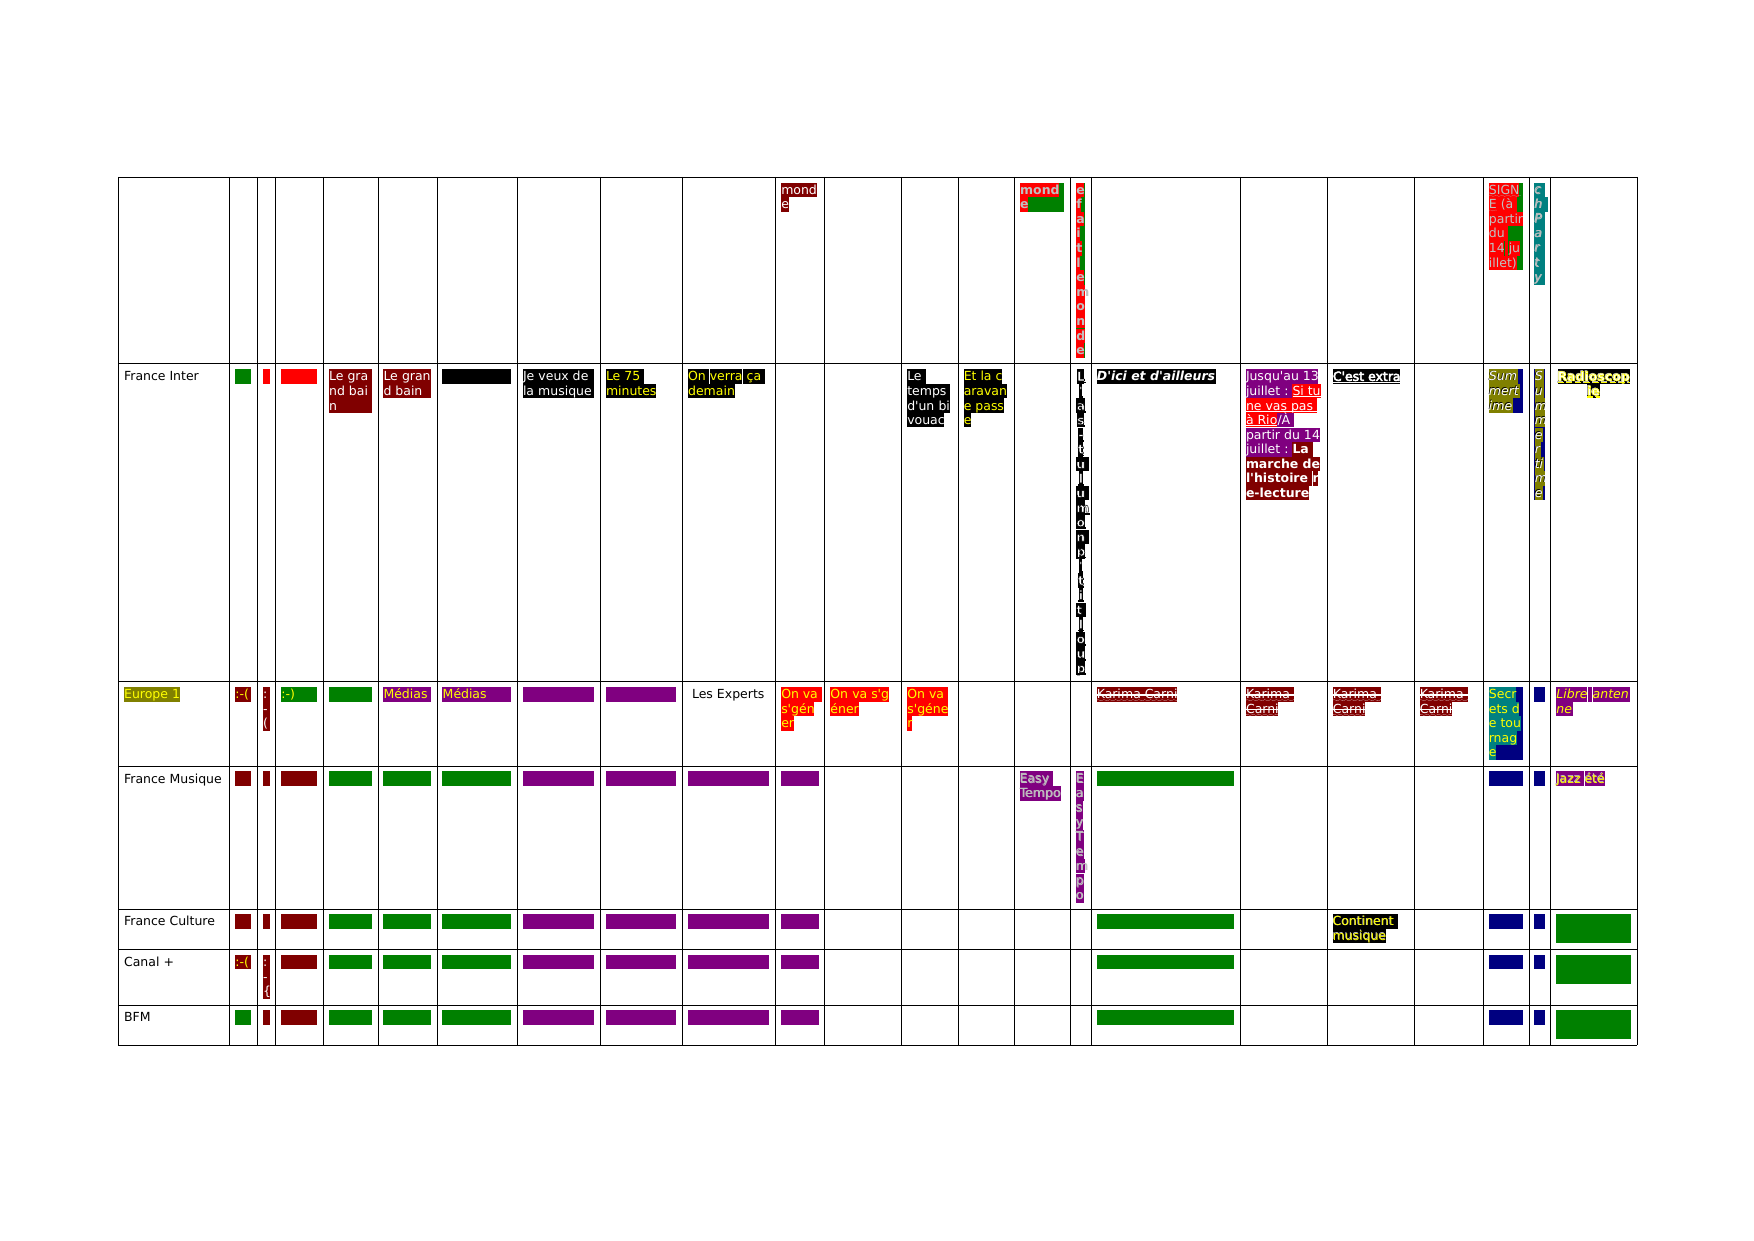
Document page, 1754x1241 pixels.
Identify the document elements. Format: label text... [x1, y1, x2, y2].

table_cell [1092, 178, 1240, 363]
table_cell [825, 950, 901, 1004]
table_cell [1241, 767, 1327, 908]
table_cell [959, 950, 1014, 1004]
table_cell [825, 767, 901, 908]
table_cell [825, 1006, 901, 1045]
table_cell [1484, 767, 1529, 908]
table_cell [438, 950, 517, 1004]
table_cell [1071, 682, 1091, 766]
table_cell Easy Tempo [1071, 767, 1091, 908]
table_cell [683, 178, 775, 363]
table_cell Karima Carni [1415, 682, 1483, 766]
table_cell [119, 178, 229, 363]
table_cell [324, 178, 378, 363]
table_cell [276, 950, 323, 1004]
table_cell [438, 364, 517, 681]
table_cell France Musique [119, 767, 229, 908]
table_cell [1415, 364, 1483, 681]
table_cell [258, 767, 275, 908]
table_cell [1530, 682, 1550, 766]
table_cell [1015, 682, 1070, 766]
table_cell BFM [119, 1006, 229, 1045]
table_cell [276, 364, 323, 681]
table_cell [1530, 950, 1550, 1004]
table_cell [902, 1006, 958, 1045]
table_cell [825, 364, 901, 681]
table_cell [1415, 910, 1483, 949]
table_cell [258, 178, 275, 363]
table_cell [1530, 910, 1550, 949]
table_cell [1092, 910, 1240, 949]
table_cell [1415, 767, 1483, 908]
table_cell Jazz été [1551, 767, 1637, 908]
table_cell [959, 178, 1014, 363]
table_cell [230, 178, 257, 363]
table_cell Médias [438, 682, 517, 766]
table_cell [601, 1006, 682, 1045]
table_cell Radioscopie [1551, 364, 1637, 681]
table_cell [1092, 767, 1240, 908]
table_cell Summertime [1484, 364, 1529, 681]
table_cell [902, 178, 958, 363]
table_cell Canal + [119, 950, 229, 1004]
table_cell ch Party [1530, 178, 1550, 363]
table_cell [959, 682, 1014, 766]
table_cell Médias [379, 682, 437, 766]
table_cell [1241, 1006, 1327, 1045]
table_cell [518, 1006, 600, 1045]
table_cell Europe 1 [119, 682, 229, 766]
table_cell [902, 767, 958, 908]
table_cell [1241, 950, 1327, 1004]
table_cell [379, 1006, 437, 1045]
table_cell France Inter [119, 364, 229, 681]
table_cell [825, 178, 901, 363]
table_cell [959, 1006, 1014, 1045]
table_cell [518, 950, 600, 1004]
table_cell [776, 950, 824, 1004]
table_cell [518, 767, 600, 908]
table_cell [1551, 1006, 1637, 1045]
table_cell Karima Carni [1328, 682, 1414, 766]
table_cell On va s'géner [776, 682, 824, 766]
table_cell Easy Tempo [1015, 767, 1070, 908]
table_cell [379, 950, 437, 1004]
table_cell [683, 1006, 775, 1045]
table_cell [1530, 767, 1550, 908]
table_cell [1071, 910, 1091, 949]
table_cell [324, 950, 378, 1004]
table_cell [1071, 1006, 1091, 1045]
table_cell [776, 910, 824, 949]
table_cell [1415, 1006, 1483, 1045]
table_cell [258, 364, 275, 681]
table_cell [1551, 910, 1637, 949]
table_cell [438, 910, 517, 949]
table_cell [601, 950, 682, 1004]
table_cell [230, 910, 257, 949]
table_cell [1015, 364, 1070, 681]
table_cell [1071, 950, 1091, 1004]
table_cell [1241, 178, 1327, 363]
table_cell L'as-tu lu mon p'tit loup [1071, 364, 1091, 681]
table_cell [776, 1006, 824, 1045]
table_cell [1015, 950, 1070, 1004]
table_cell [324, 910, 378, 949]
table_cell [518, 178, 600, 363]
table_cell On verra ça demain [683, 364, 775, 681]
table_cell [1328, 767, 1414, 908]
table_cell [1530, 1006, 1550, 1045]
table_cell :-( [230, 950, 257, 1004]
table_cell [1015, 1006, 1070, 1045]
table_cell [1484, 1006, 1529, 1045]
table_cell [324, 1006, 378, 1045]
table_cell [1092, 1006, 1240, 1045]
table_cell [438, 1006, 517, 1045]
table_cell [1328, 950, 1414, 1004]
table_cell [276, 1006, 323, 1045]
table_cell [959, 910, 1014, 949]
table_cell [230, 1006, 257, 1045]
table_cell [1415, 178, 1483, 363]
table_cell Secrets de tournage [1484, 682, 1529, 766]
table_cell [776, 767, 824, 908]
table_cell Karima Carni [1092, 682, 1240, 766]
table_cell Les Experts [683, 682, 775, 766]
table_cell [959, 767, 1014, 908]
table_cell Le 75 minutes [601, 364, 682, 681]
table_cell Le temps d'un bivouac [902, 364, 958, 681]
table_cell [276, 910, 323, 949]
table_cell [379, 178, 437, 363]
table_cell efait le monde [1071, 178, 1091, 363]
table_cell :-{ [258, 950, 275, 1004]
table_cell [902, 910, 958, 949]
table_cell [438, 178, 517, 363]
table_cell [379, 767, 437, 908]
table_cell [1328, 178, 1414, 363]
table_cell [902, 950, 958, 1004]
table_cell :-( [258, 682, 275, 766]
table_cell [1484, 910, 1529, 949]
table_cell monde [776, 178, 824, 363]
table_cell [683, 950, 775, 1004]
table_cell :-( [230, 682, 257, 766]
table_cell [1328, 1006, 1414, 1045]
table_cell [276, 178, 323, 363]
table_cell [601, 178, 682, 363]
table_cell [438, 767, 517, 908]
table_cell [1484, 950, 1529, 1004]
table_cell On va s'géner [825, 682, 901, 766]
table_cell [601, 910, 682, 949]
table_cell C'est extra [1328, 364, 1414, 681]
table_cell [776, 364, 824, 681]
table_cell [601, 767, 682, 908]
table_cell Karima Carni [1241, 682, 1327, 766]
table_cell [683, 910, 775, 949]
table_cell Je veux de la musique [518, 364, 600, 681]
table_cell :-) [276, 682, 323, 766]
table_cell [324, 682, 378, 766]
table_cell [1241, 910, 1327, 949]
table_cell On va s'géner [902, 682, 958, 766]
table_cell Summertime [1530, 364, 1550, 681]
table_cell [324, 767, 378, 908]
table_cell [1015, 910, 1070, 949]
table_cell [276, 767, 323, 908]
table_cell [258, 910, 275, 949]
table_cell [1415, 950, 1483, 1004]
table_cell [230, 364, 257, 681]
table_cell D'ici et d'ailleurs [1092, 364, 1240, 681]
table_cell [230, 767, 257, 908]
table_cell [825, 910, 901, 949]
table_cell [518, 682, 600, 766]
table_cell [601, 682, 682, 766]
table_cell [1551, 178, 1637, 363]
table_cell [683, 767, 775, 908]
table_cell Le grand bain [379, 364, 437, 681]
table_cell Continent musique [1328, 910, 1414, 949]
table_cell monde [1015, 178, 1070, 363]
table_cell France Culture [119, 910, 229, 949]
table_cell signe (à partir du 14 juillet) [1484, 178, 1529, 363]
table_cell [258, 1006, 275, 1045]
table_cell [1092, 950, 1240, 1004]
table_cell [518, 910, 600, 949]
table_cell [379, 910, 437, 949]
table_cell Et la caravane passe [959, 364, 1014, 681]
table_cell Libre antenne [1551, 682, 1637, 766]
table_cell Le grand bain [324, 364, 378, 681]
table_cell Jusqu'au 13 juillet : Si tu ne vas pas à Rio/À partir du 14 juillet : La marche de l'histoire re-lecture [1241, 364, 1327, 681]
table_cell [1551, 950, 1637, 1004]
